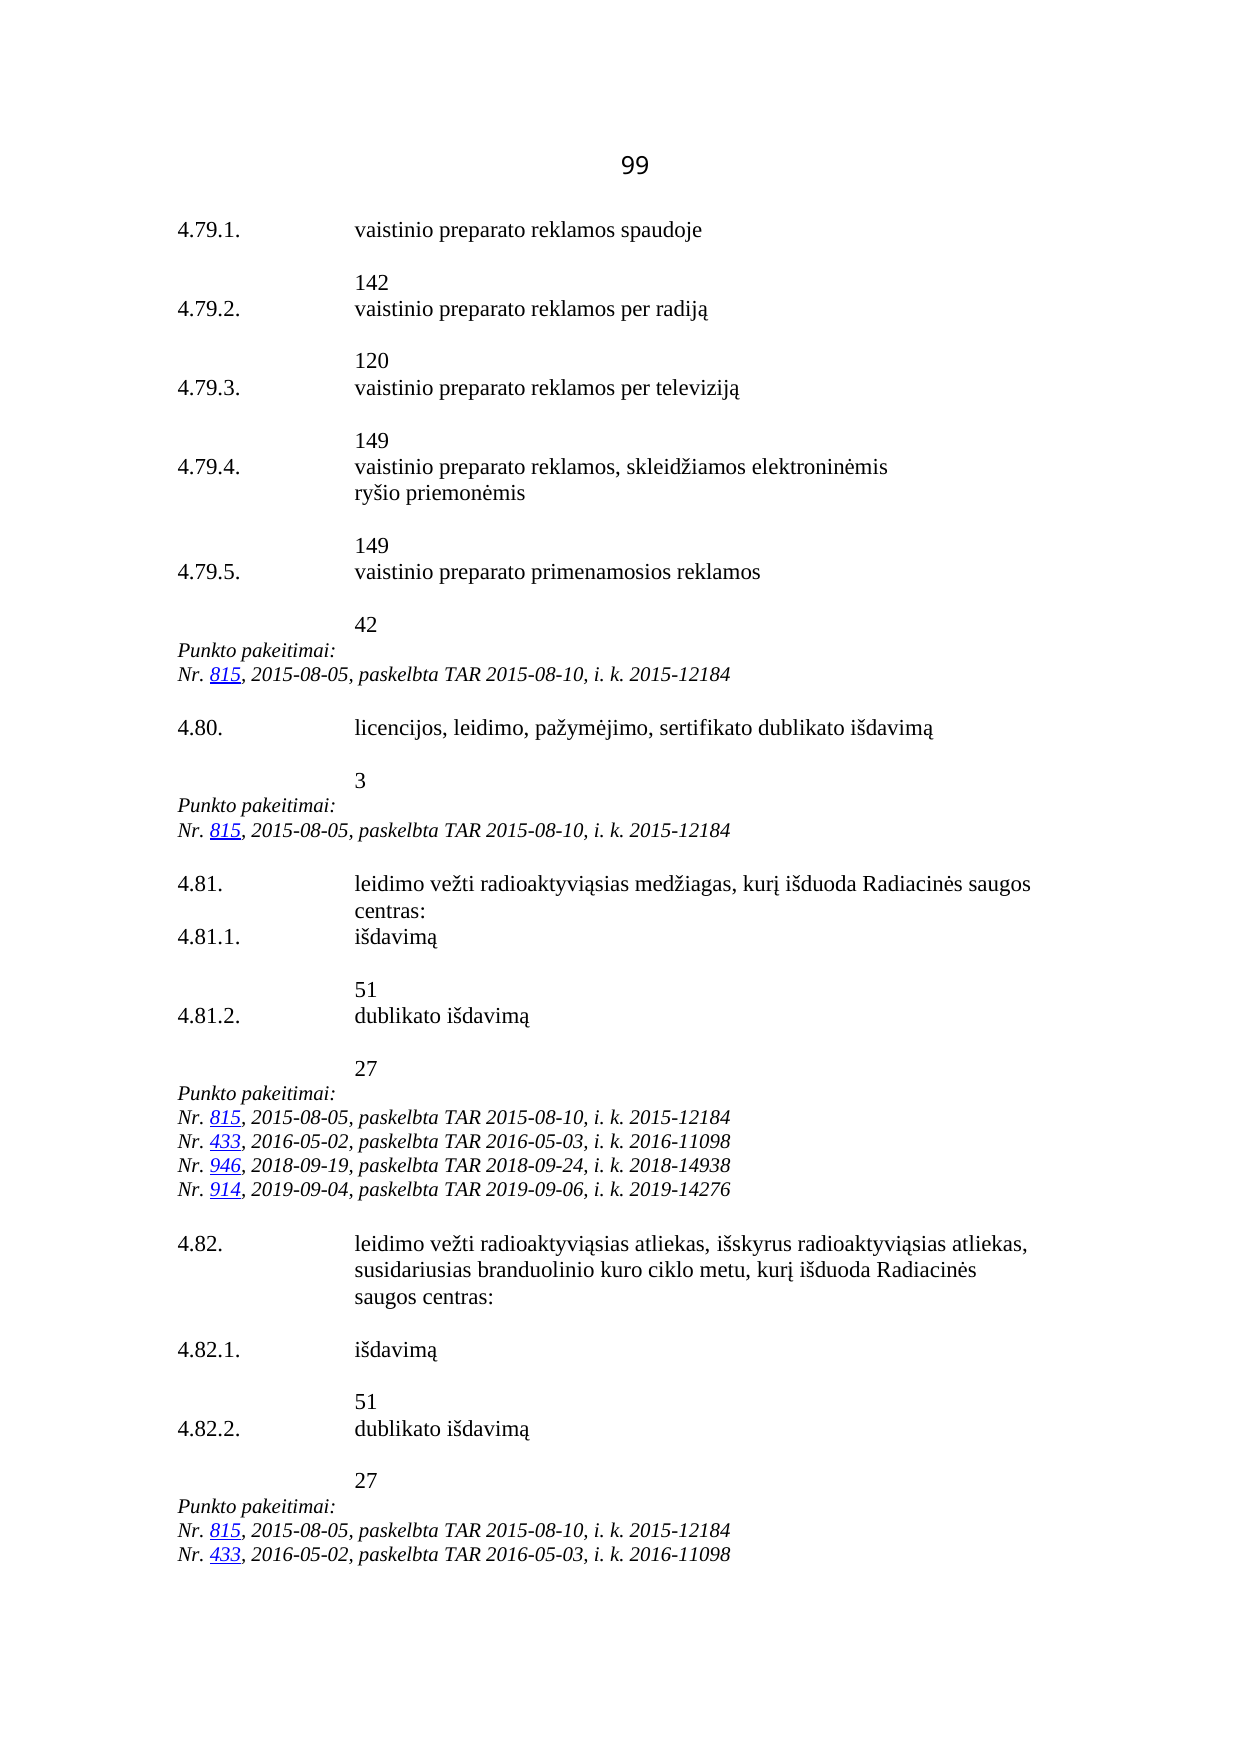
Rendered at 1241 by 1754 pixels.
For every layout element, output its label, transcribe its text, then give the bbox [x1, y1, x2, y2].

text 4.81.2. dublikato išdavimą 27 [177, 1002, 1034, 1081]
text 4.79.1. vaistinio preparato reklamos spaudoje 142 [177, 216, 945, 295]
text 4.80. licencijos, leidimo, pažymėjimo, sertifikato dublikato išdavimą 3 [177, 714, 945, 793]
text Punkto pakeitimai: [177, 637, 1093, 662]
text Nr. 815, 2015-08-05, paskelbta TAR 2015-08-10, i. k. 2015-12184 [177, 1105, 1093, 1129]
text 4.82. leidimo vežti radioaktyviąsias atliekas, išskyrus radioaktyviąsias atliekas, susidariusias branduolinio kuro ciklo metu, kurį išduoda Radiacinės saugos centras: [177, 1230, 1034, 1336]
text Nr. 815, 2015-08-05, paskelbta TAR 2015-08-10, i. k. 2015-12184 [177, 662, 1093, 686]
text 4.81.1. išdavimą 51 [177, 923, 1034, 1002]
text Punkto pakeitimai: [177, 793, 1093, 817]
text 4.79.2. vaistinio preparato reklamos per radiją 120 [177, 295, 945, 374]
text 4.81. leidimo vežti radioaktyviąsias medžiagas, kurį išduoda Radiacinės saugos centras: [177, 870, 1034, 923]
text Nr. 815, 2015-08-05, paskelbta TAR 2015-08-10, i. k. 2015-12184 [177, 817, 1093, 842]
text 4.79.3. vaistinio preparato reklamos per televiziją 149 [177, 374, 945, 453]
text Nr. 433, 2016-05-02, paskelbta TAR 2016-05-03, i. k. 2016-11098 [177, 1129, 1093, 1153]
text Nr. 946, 2018-09-19, paskelbta TAR 2018-09-24, i. k. 2018-14938 [177, 1153, 1093, 1177]
text Punkto pakeitimai: [177, 1494, 1093, 1518]
text 4.82.2. dublikato išdavimą 27 [177, 1415, 1034, 1494]
text 4.82.1. išdavimą 51 [177, 1336, 1034, 1415]
text ryšio priemonėmis 149 [354, 479, 945, 558]
text 4.79.5. vaistinio preparato primenamosios reklamos 42 [177, 558, 945, 637]
text Nr. 914, 2019-09-04, paskelbta TAR 2019-09-06, i. k. 2019-14276 [177, 1177, 1093, 1201]
text Nr. 433, 2016-05-02, paskelbta TAR 2016-05-03, i. k. 2016-11098 [177, 1542, 1093, 1566]
text Nr. 815, 2015-08-05, paskelbta TAR 2015-08-10, i. k. 2015-12184 [177, 1518, 1093, 1542]
text 4.79.4. vaistinio preparato reklamos, skleidžiamos elektroninėmis [177, 453, 945, 479]
text Punkto pakeitimai: [177, 1081, 1093, 1105]
